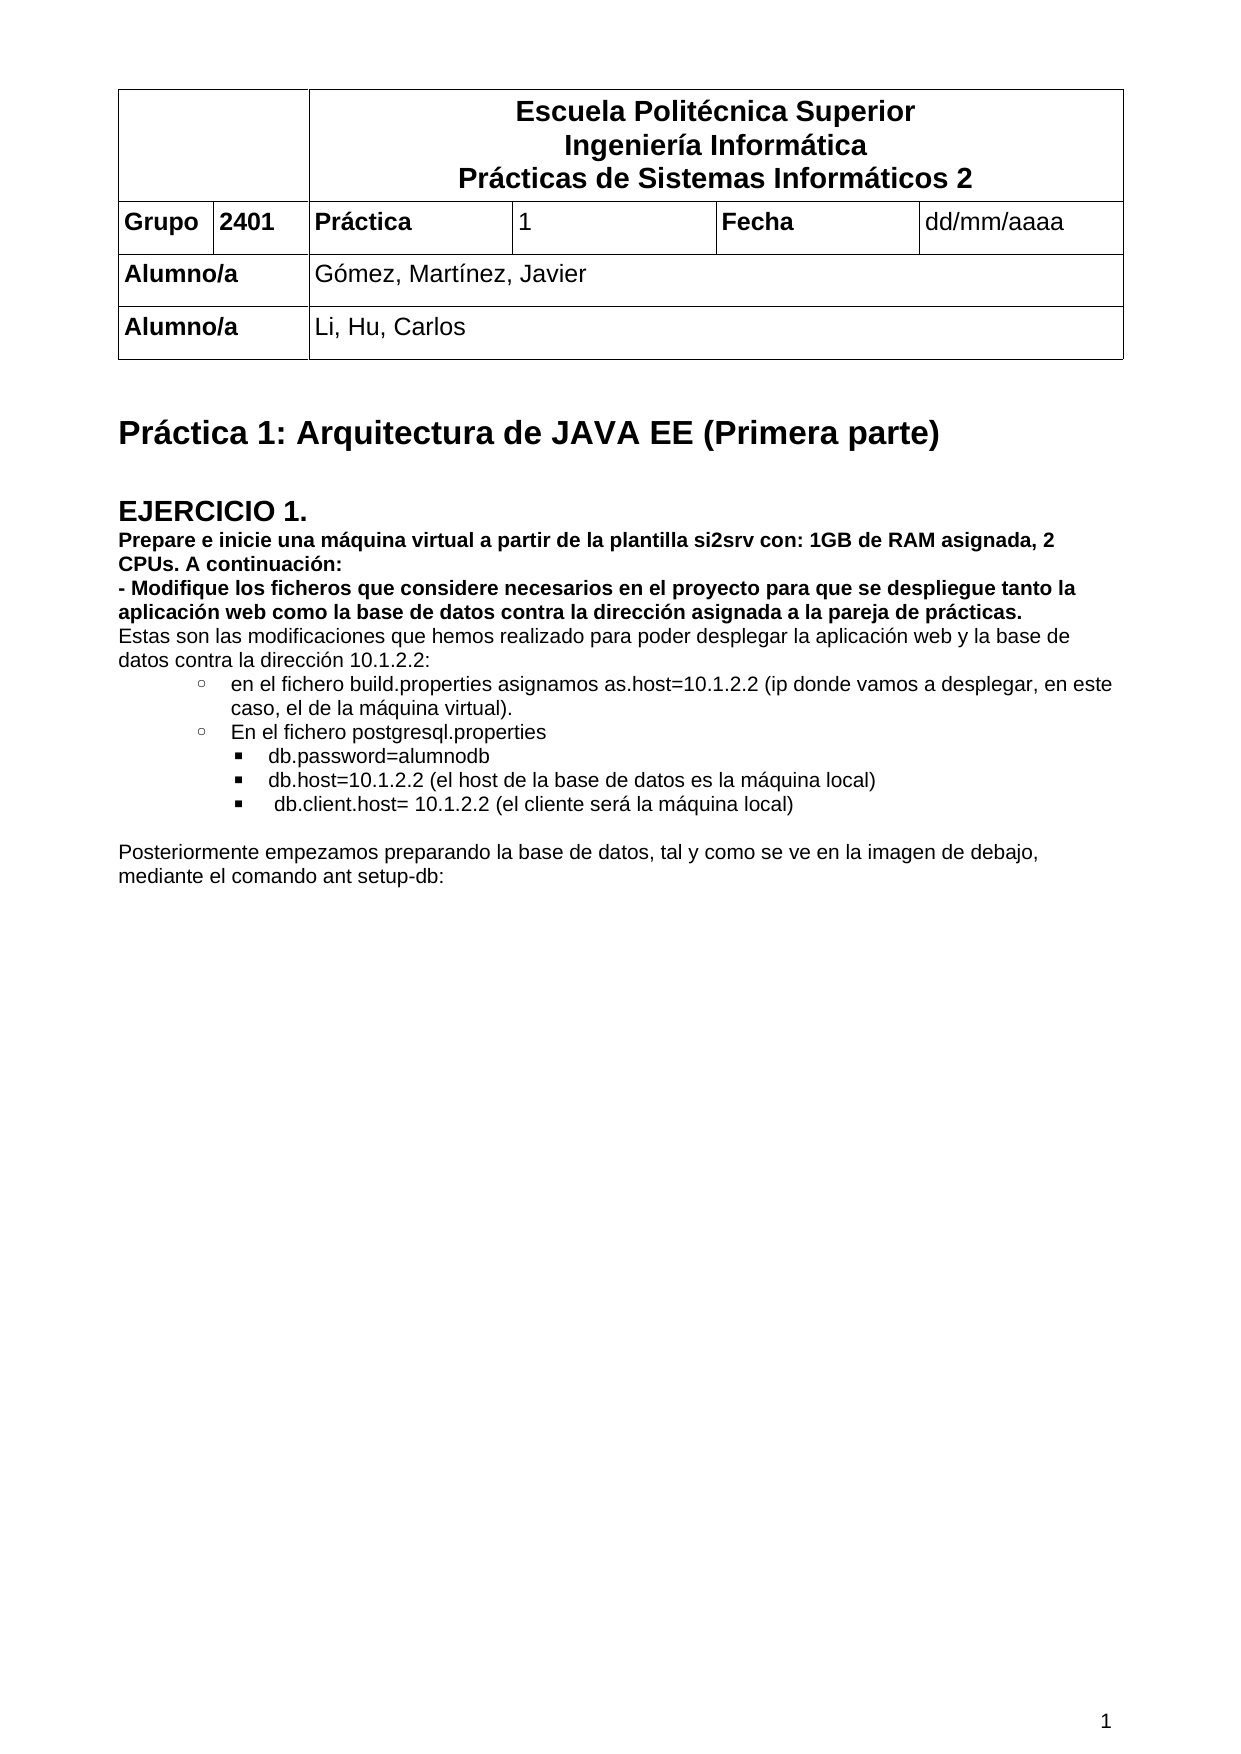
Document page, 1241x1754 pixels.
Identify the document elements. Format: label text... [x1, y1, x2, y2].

table_cell Práctica [310, 202, 512, 254]
subtitle Práctica 1: Arquitectura de JAVA EE (Primera parte) [118, 413, 1122, 451]
subtitle db.host=10.1.2.2 (el host de la base de datos es la máquina local) [231, 768, 1122, 792]
text Prepare e inicie una máquina virtual a partir de la plantilla si2srv con: 1GB de RAM asignada, 2 CPUs. A continuación: [118, 528, 1122, 576]
subtitle db.password=alumnodb [231, 743, 1122, 768]
table_cell Alumno/a [119, 255, 308, 306]
table_cell Fecha [717, 202, 919, 254]
subtitle En el fichero postgresql.properties [193, 719, 1122, 743]
table_cell Li, Hu, Carlos [310, 307, 1123, 359]
table_header Escuela Politécnica Superior Ingeniería Informática Prácticas de Sistemas Informáticos 2 [310, 90, 1123, 201]
text EJERCICIO 1. [118, 494, 1122, 528]
table_cell 2401 [214, 202, 308, 254]
table_cell Grupo [119, 202, 213, 254]
subtitle en el fichero build.properties asignamos as.host=10.1.2.2 (ip donde vamos a desplegar, en este caso, el de la máquina virtual). [193, 671, 1122, 719]
subtitle db.client.host= 10.1.2.2 (el cliente será la máquina local) [231, 792, 1122, 816]
table_cell dd/mm/aaaa [920, 202, 1123, 254]
text - Modifique los ficheros que considere necesarios en el proyecto para que se despliegue tanto la aplicación web como la base de datos contra la dirección asignada a la pareja de prácticas. [118, 576, 1122, 623]
table_header [119, 90, 308, 201]
subtitle Estas son las modificaciones que hemos realizado para poder desplegar la aplicación web y la base de datos contra la dirección 10.1.2.2: [118, 623, 1122, 671]
table_cell Alumno/a [119, 307, 308, 359]
table_cell 1 [513, 202, 716, 254]
table_cell Gómez, Martínez, Javier [310, 255, 1123, 306]
subtitle Posteriormente empezamos preparando la base de datos, tal y como se ve en la imagen de debajo, mediante el comando ant setup-db: [118, 840, 1122, 888]
